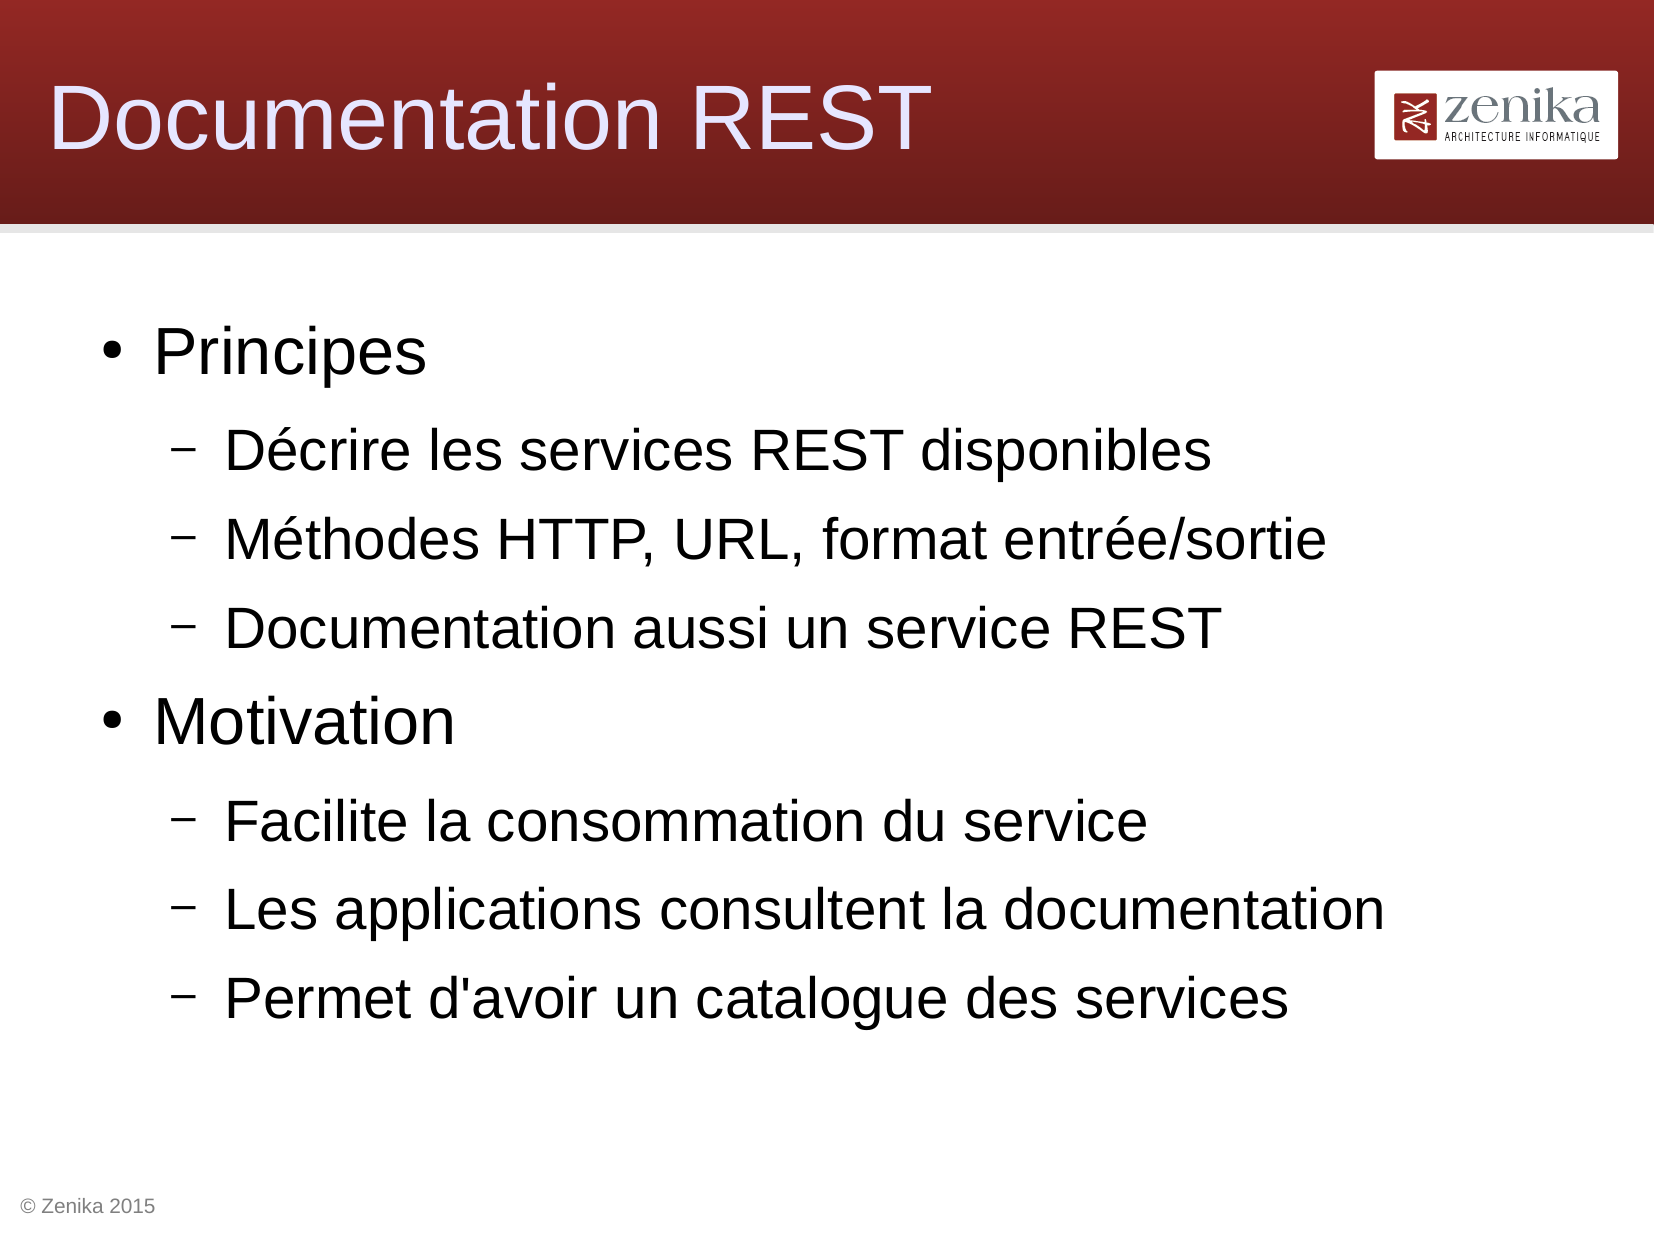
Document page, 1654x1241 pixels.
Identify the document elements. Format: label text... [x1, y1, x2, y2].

picture [1536, 82, 1600, 149]
list Principes Décrire les services REST disponibles Méthodes HTTP, URL, format entrée/sortie Documentation aussi un service REST Motivation Facilite la consommation du service Les applications consultent la documentation Permet d'avoir un catalogue des services [82, 313, 1538, 1034]
title Documentation REST [47, 13, 1536, 222]
